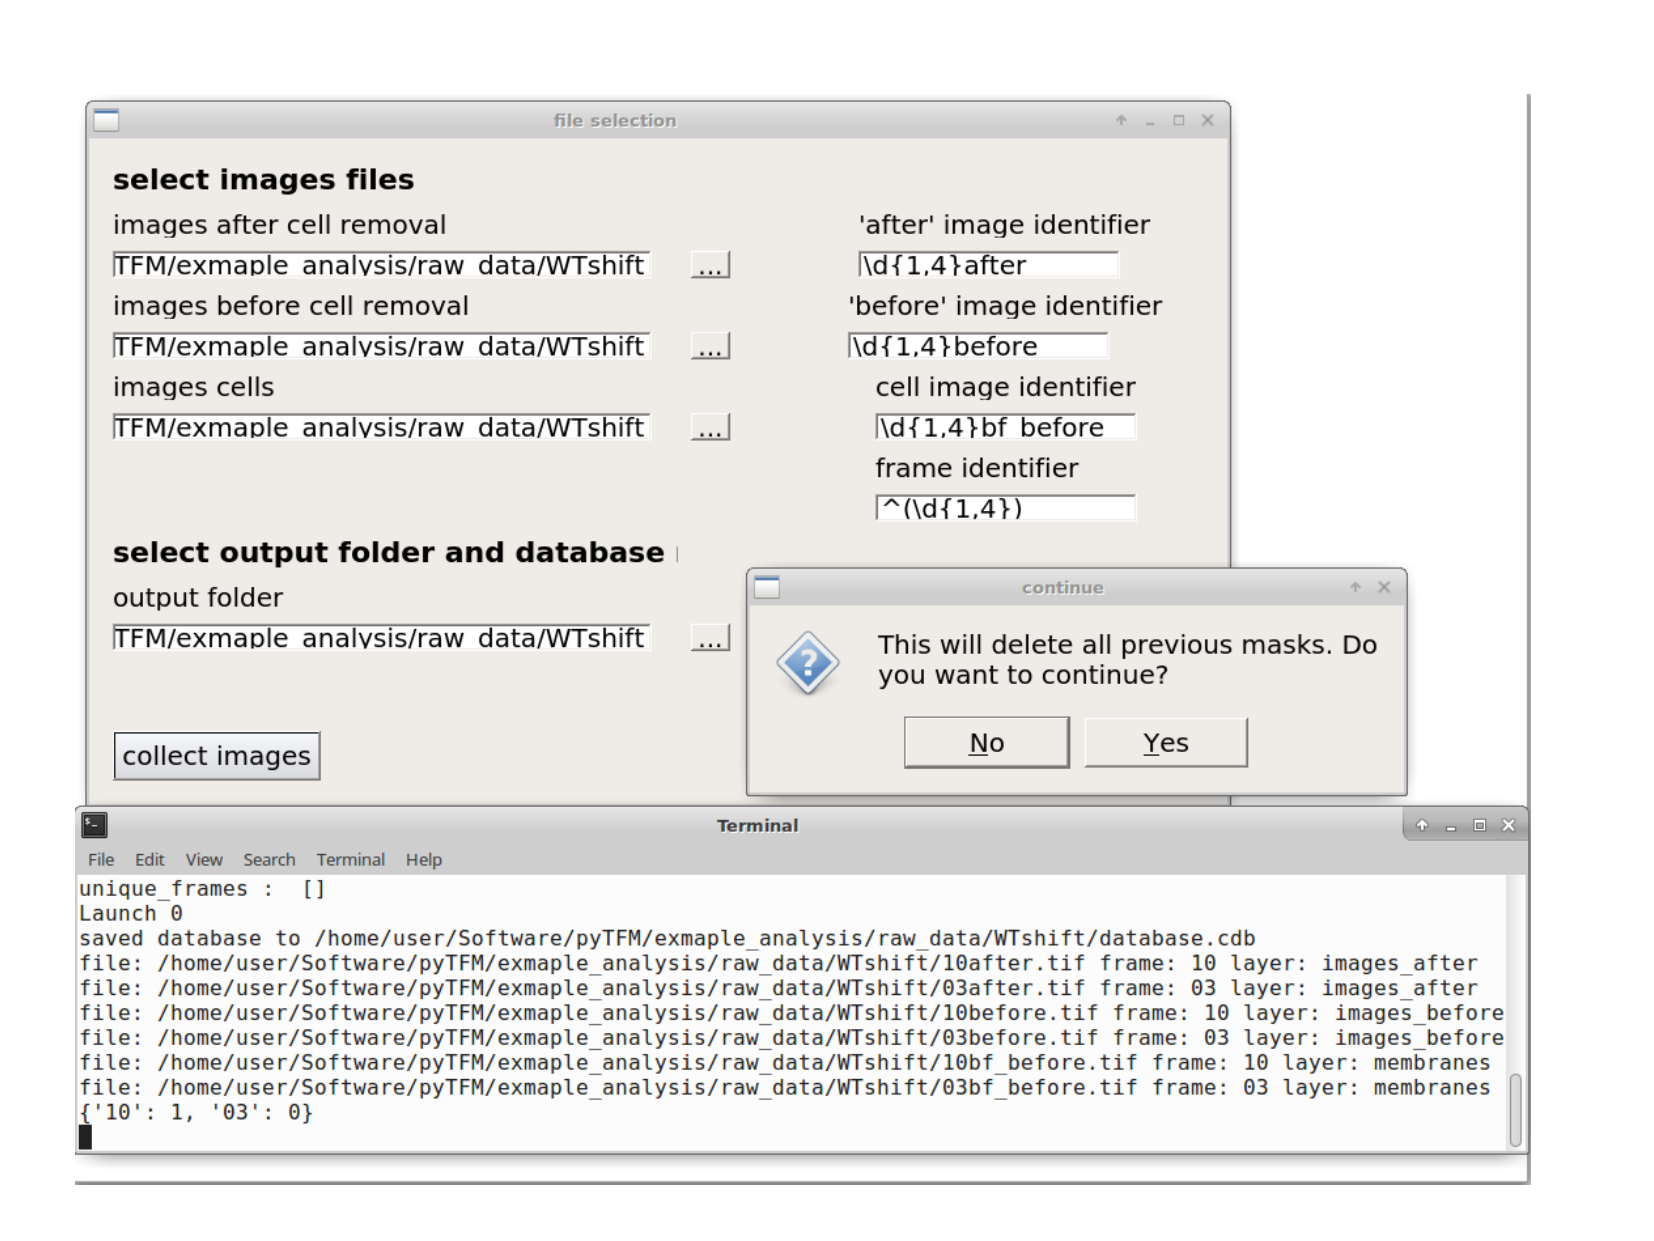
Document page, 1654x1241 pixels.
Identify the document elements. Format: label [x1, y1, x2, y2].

picture [75, 94, 1531, 1186]
